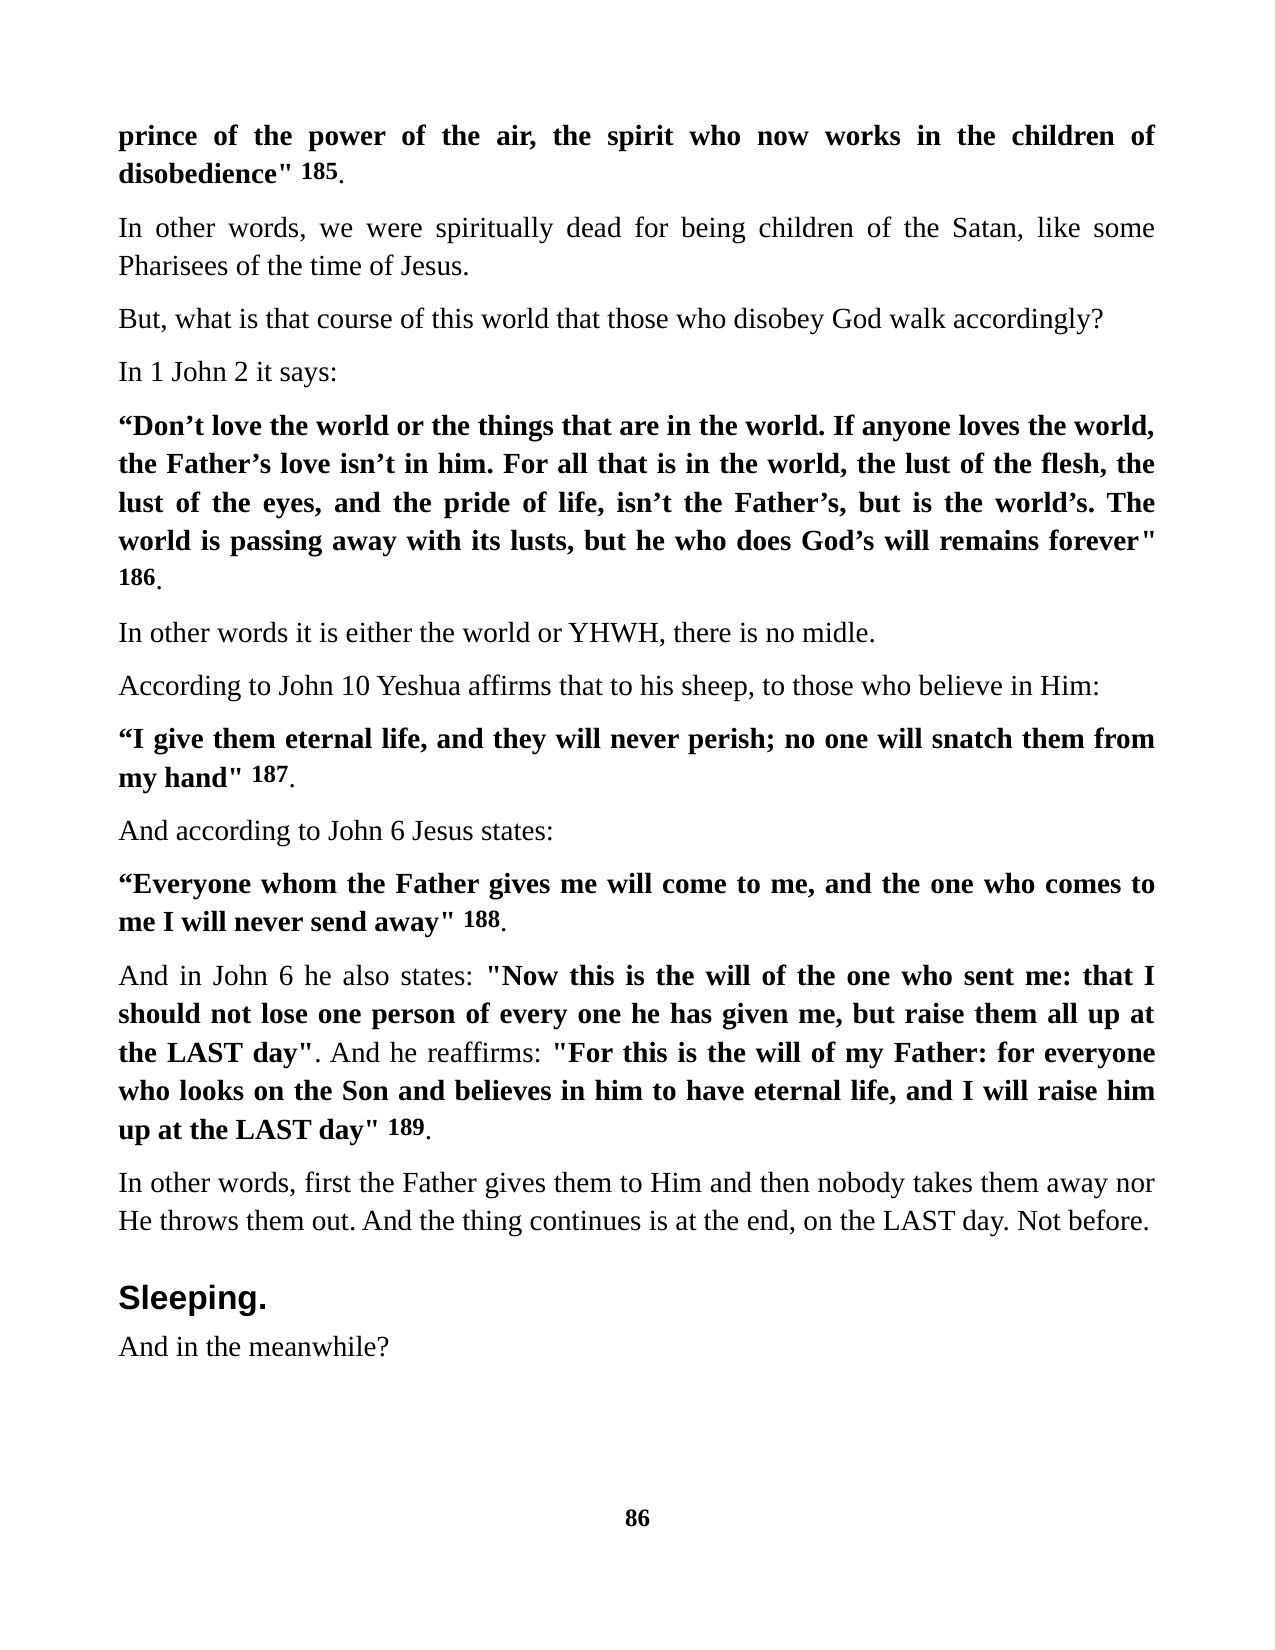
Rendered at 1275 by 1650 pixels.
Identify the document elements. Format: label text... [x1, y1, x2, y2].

text And in John 6 he also states: "Now this is the will of the one who sent me: that I should not lose one person of every one he has given me, but raise them all up at the LAST day". And he reaffirms: "For this is the will of my Father: for everyone who looks on the Son and believes in him to have eternal life, and I will raise him up at the LAST day" . [118, 958, 1157, 1145]
text In 1 John 2 it says: [118, 354, 1157, 388]
text In other words, we were spiritually dead for being children of the Satan, like some Pharisees of the time of Jesus. [118, 210, 1157, 282]
text In other words it is either the world or YHWH, there is no midle. [118, 615, 1157, 648]
text prince of the power of the air, the spirit who now works in the children of disobedience" . [118, 118, 1157, 190]
text And according to John 6 Jesus states: [118, 813, 1157, 846]
text And in the meanwhile? [118, 1329, 1157, 1362]
text “Everyone whom the Father gives me will come to me, and the one who comes to me I will never send away" . [118, 866, 1157, 938]
text But, what is that course of this world that those who disobey God walk accordingly? [118, 301, 1157, 335]
text In other words, first the Father gives them to Him and then nobody takes them away nor He throws them out. And the thing continues is at the end, on the LAST day. Not before. [118, 1165, 1157, 1237]
text “Don’t love the world or the things that are in the world. If anyone loves the world, the Father’s love isn’t in him. For all that is in the world, the lust of the flesh, the lust of the eyes, and the pride of life, isn’t the Father’s, but is the world’s. The world is passing away with its lusts, but he who does God’s will remains forever" . [118, 408, 1157, 595]
subtitle Sleeping. [118, 1277, 1157, 1316]
text “I give them eternal life, and they will never perish; no one will snatch them from my hand" . [118, 721, 1157, 793]
text According to John 10 Yeshua affirms that to his sheep, to those who believe in Him: [118, 668, 1157, 702]
